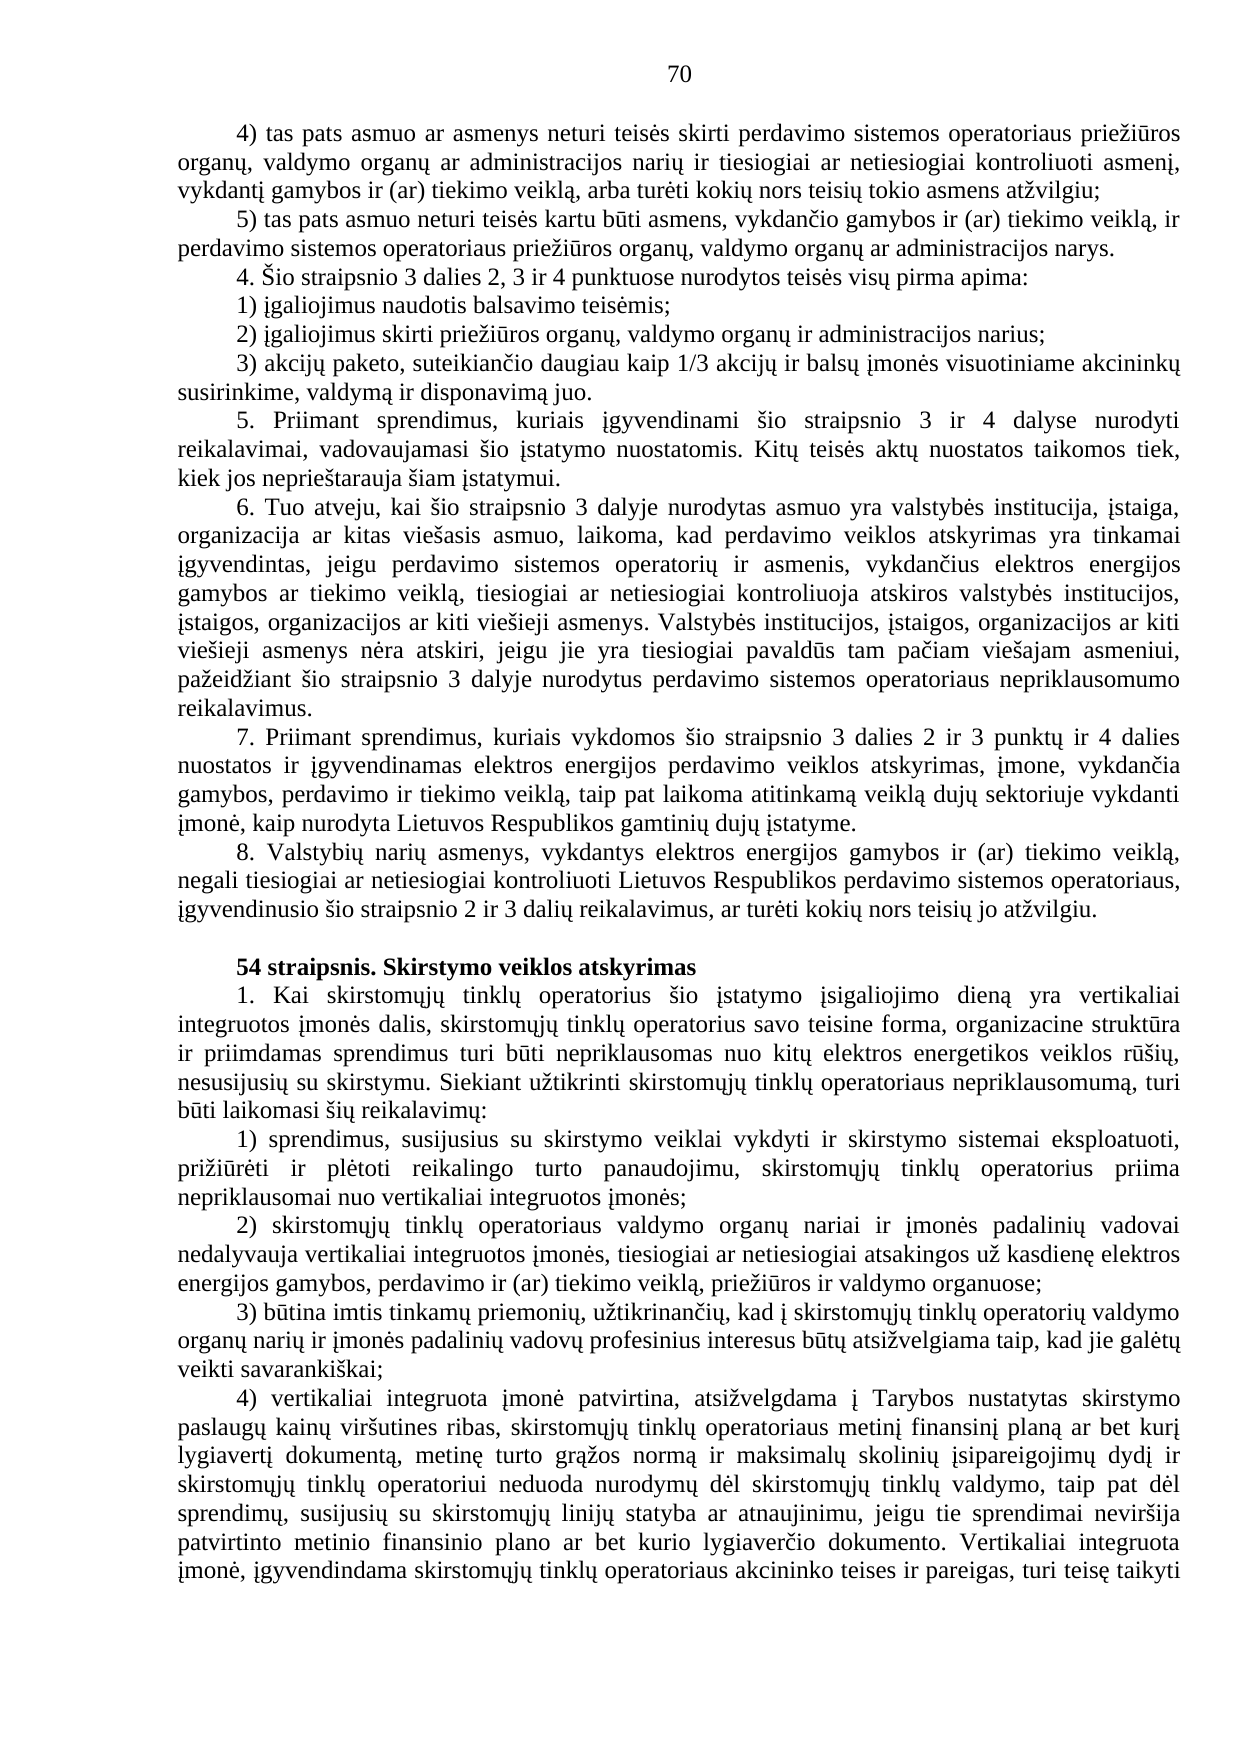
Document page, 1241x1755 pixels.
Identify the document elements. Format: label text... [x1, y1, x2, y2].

text 4. Šio straipsnio 3 dalies 2, 3 ir 4 punktuose nurodytos teisės visų pirma apima: [177, 262, 1181, 291]
text 3) būtina imtis tinkamų priemonių, užtikrinančių, kad į skirstomųjų tinklų operatorių valdymo organų narių ir įmonės padalinių vadovų profesinius interesus būtų atsižvelgiama taip, kad jie galėtų veikti savarankiškai; [177, 1297, 1181, 1383]
text 54 straipsnis. Skirstymo veiklos atskyrimas [177, 952, 1181, 981]
text 4) tas pats asmuo ar asmenys neturi teisės skirti perdavimo sistemos operatoriaus priežiūros organų, valdymo organų ar administracijos narių ir tiesiogiai ar netiesiogiai kontroliuoti asmenį, vykdantį gamybos ir (ar) tiekimo veiklą, arba turėti kokių nors teisių tokio asmens atžvilgiu; [177, 118, 1181, 204]
text 1. Kai skirstomųjų tinklų operatorius šio įstatymo įsigaliojimo dieną yra vertikaliai integruotos įmonės dalis, skirstomųjų tinklų operatorius savo teisine forma, organizacine struktūra ir priimdamas sprendimus turi būti nepriklausomas nuo kitų elektros energetikos veiklos rūšių, nesusijusių su skirstymu. Siekiant užtikrinti skirstomųjų tinklų operatoriaus nepriklausomumą, turi būti laikomasi šių reikalavimų: [177, 981, 1181, 1124]
text 2) skirstomųjų tinklų operatoriaus valdymo organų nariai ir įmonės padalinių vadovai nedalyvauja vertikaliai integruotos įmonės, tiesiogiai ar netiesiogiai atsakingos už kasdienę elektros energijos gamybos, perdavimo ir (ar) tiekimo veiklą, priežiūros ir valdymo organuose; [177, 1211, 1181, 1297]
text 6. Tuo atveju, kai šio straipsnio 3 dalyje nurodytas asmuo yra valstybės institucija, įstaiga, organizacija ar kitas viešasis asmuo, laikoma, kad perdavimo veiklos atskyrimas yra tinkamai įgyvendintas, jeigu perdavimo sistemos operatorių ir asmenis, vykdančius elektros energijos gamybos ar tiekimo veiklą, tiesiogiai ar netiesiogiai kontroliuoja atskiros valstybės institucijos, įstaigos, organizacijos ar kiti viešieji asmenys. Valstybės institucijos, įstaigos, organizacijos ar kiti viešieji asmenys nėra atskiri, jeigu jie yra tiesiogiai pavaldūs tam pačiam viešajam asmeniui, pažeidžiant šio straipsnio 3 dalyje nurodytus perdavimo sistemos operatoriaus nepriklausomumo reikalavimus. [177, 492, 1181, 722]
text 8. Valstybių narių asmenys, vykdantys elektros energijos gamybos ir (ar) tiekimo veiklą, negali tiesiogiai ar netiesiogiai kontroliuoti Lietuvos Respublikos perdavimo sistemos operatoriaus, įgyvendinusio šio straipsnio 2 ir 3 dalių reikalavimus, ar turėti kokių nors teisių jo atžvilgiu. [177, 837, 1181, 923]
text 7. Priimant sprendimus, kuriais vykdomos šio straipsnio 3 dalies 2 ir 3 punktų ir 4 dalies nuostatos ir įgyvendinamas elektros energijos perdavimo veiklos atskyrimas, įmone, vykdančia gamybos, perdavimo ir tiekimo veiklą, taip pat laikoma atitinkamą veiklą dujų sektoriuje vykdanti įmonė, kaip nurodyta Lietuvos Respublikos gamtinių dujų įstatyme. [177, 722, 1181, 837]
text 2) įgaliojimus skirti priežiūros organų, valdymo organų ir administracijos narius; [177, 319, 1181, 348]
text 1) sprendimus, susijusius su skirstymo veiklai vykdyti ir skirstymo sistemai eksploatuoti, prižiūrėti ir plėtoti reikalingo turto panaudojimu, skirstomųjų tinklų operatorius priima nepriklausomai nuo vertikaliai integruotos įmonės; [177, 1124, 1181, 1211]
text 4) vertikaliai integruota įmonė patvirtina, atsižvelgdama į Tarybos nustatytas skirstymo paslaugų kainų viršutines ribas, skirstomųjų tinklų operatoriaus metinį finansinį planą ar bet kurį lygiavertį dokumentą, metinę turto grąžos normą ir maksimalų skolinių įsipareigojimų dydį ir skirstomųjų tinklų operatoriui neduoda nurodymų dėl skirstomųjų tinklų valdymo, taip pat dėl sprendimų, susijusių su skirstomųjų linijų statyba ar atnaujinimu, jeigu tie sprendimai neviršija patvirtinto metinio finansinio plano ar bet kurio lygiaverčio dokumento. Vertikaliai integruota įmonė, įgyvendindama skirstomųjų tinklų operatoriaus akcininko teises ir pareigas, turi teisę taikyti [177, 1383, 1181, 1584]
text 1) įgaliojimus naudotis balsavimo teisėmis; [177, 291, 1181, 319]
text 5) tas pats asmuo neturi teisės kartu būti asmens, vykdančio gamybos ir (ar) tiekimo veiklą, ir perdavimo sistemos operatoriaus priežiūros organų, valdymo organų ar administracijos narys. [177, 204, 1181, 262]
text 5. Priimant sprendimus, kuriais įgyvendinami šio straipsnio 3 ir 4 dalyse nurodyti reikalavimai, vadovaujamasi šio įstatymo nuostatomis. Kitų teisės aktų nuostatos taikomos tiek, kiek jos neprieštarauja šiam įstatymui. [177, 406, 1181, 492]
text 3) akcijų paketo, suteikiančio daugiau kaip 1/3 akcijų ir balsų įmonės visuotiniame akcininkų susirinkime, valdymą ir disponavimą juo. [177, 348, 1181, 406]
